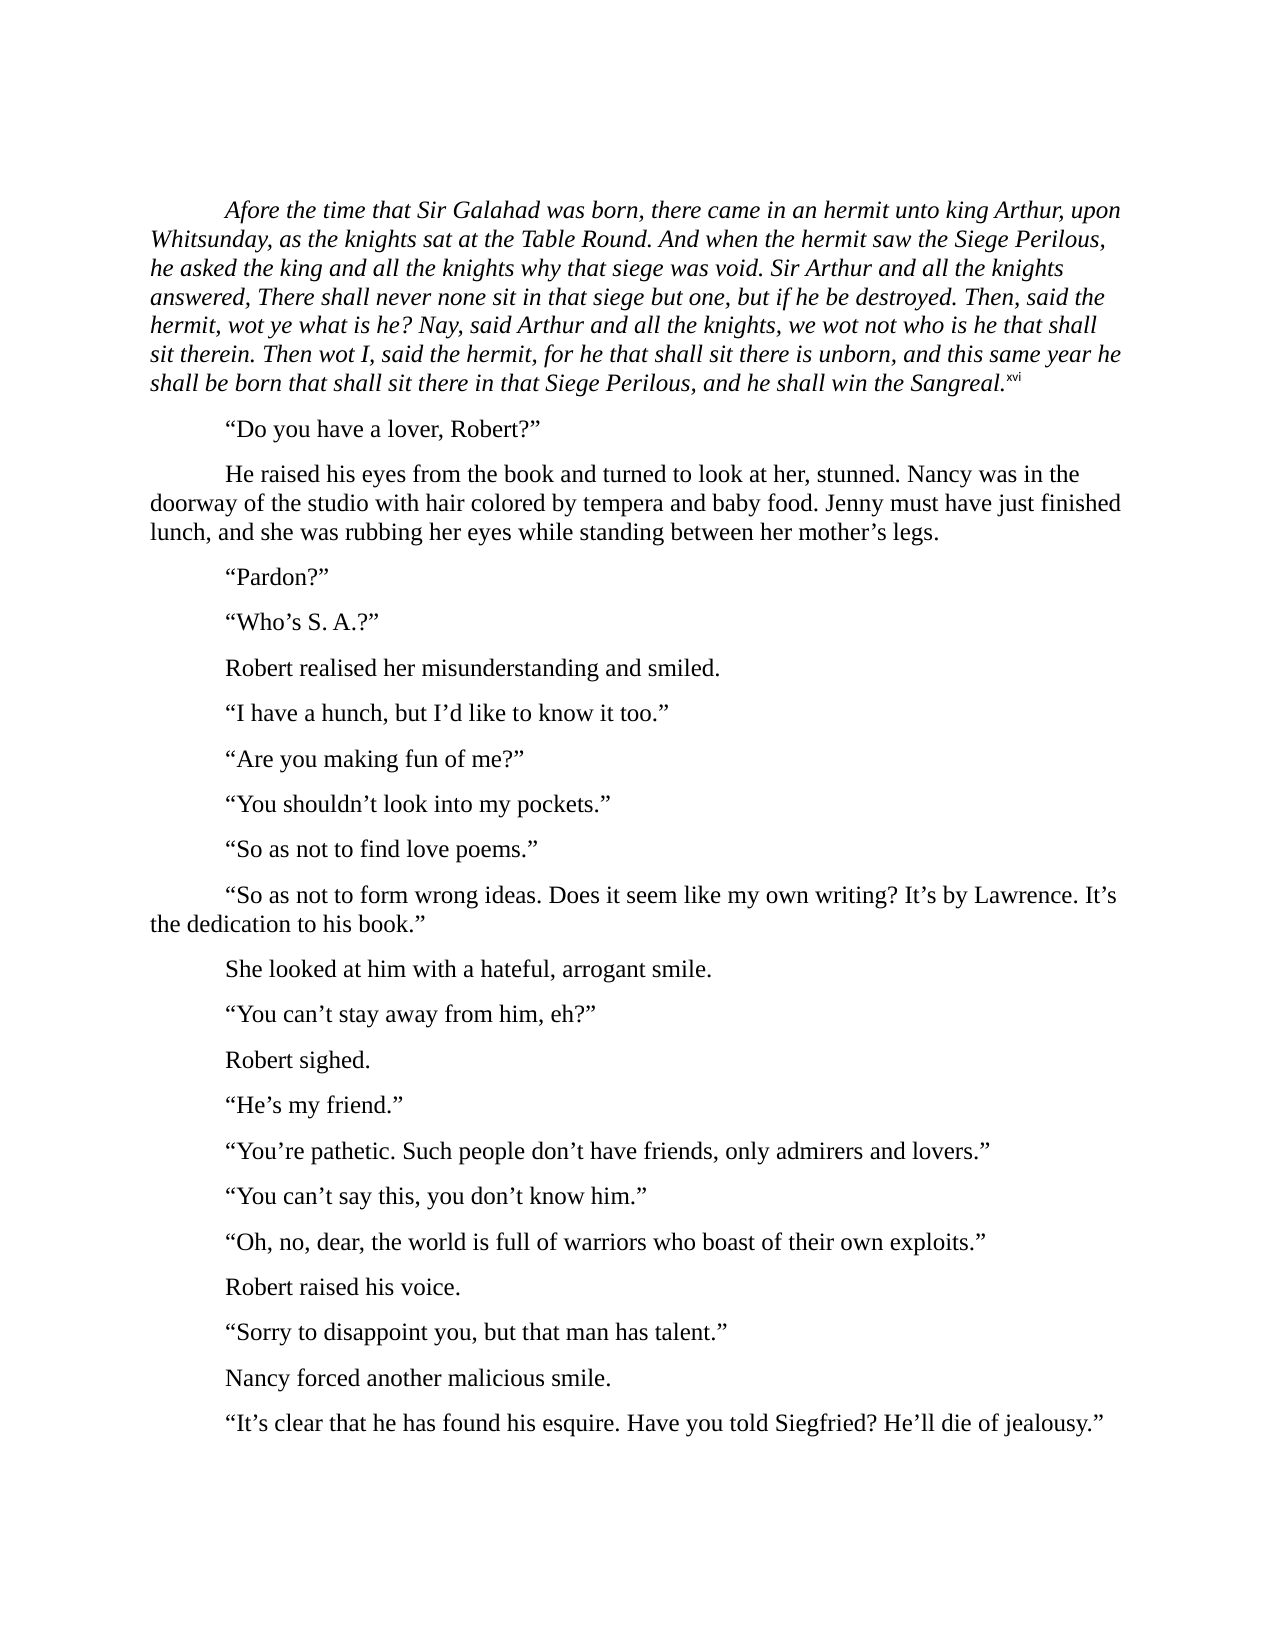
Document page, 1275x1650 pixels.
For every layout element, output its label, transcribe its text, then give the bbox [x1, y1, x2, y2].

text She looked at him with a hateful, arrogant smile. [150, 954, 1125, 983]
text “Pardon?” [150, 562, 1125, 591]
text “So as not to find love poems.” [150, 834, 1125, 863]
text “Are you making fun of me?” [150, 744, 1125, 772]
text “You shouldn’t look into my pockets.” [150, 789, 1125, 818]
text “You can’t stay away from him, eh?” [150, 999, 1125, 1028]
text “You’re pathetic. Such people don’t have friends, only admirers and lovers.” [150, 1136, 1125, 1164]
text Robert raised his voice. [150, 1272, 1125, 1301]
text “I have a hunch, but I’d like to know it too.” [150, 698, 1125, 727]
text “Do you have a lover, Robert?” [150, 414, 1125, 442]
text Nancy forced another malicious smile. [150, 1363, 1125, 1392]
text “You can’t say this, you don’t know him.” [150, 1181, 1125, 1210]
text “So as not to form wrong ideas. Does it seem like my own writing? It’s by Lawrence. It’s the dedication to his book.” [150, 880, 1125, 937]
text “Sorry to disappoint you, but that man has talent.” [150, 1317, 1125, 1346]
text Afore the time that Sir Galahad was born, there came in an hermit unto king Arthur, upon Whitsunday, as the knights sat at the Table Round. And when the hermit saw the Siege Perilous, he asked the king and all the knights why that siege was void. Sir Arthur and all the knights answered, There shall never none sit in that siege but one, but if he be destroyed. Then, said the hermit, wot ye what is he? Nay, said Arthur and all the knights, we wot not who is he that shall sit therein. Then wot I, said the hermit, for he that shall sit there is unborn, and this same year he shall be born that shall sit there in that Siege Perilous, and he shall win the Sangreal. [150, 195, 1125, 397]
text “He’s my friend.” [150, 1090, 1125, 1119]
text “It’s clear that he has found his esquire. Have you told Siegfried? He’ll die of jealousy.” [150, 1408, 1125, 1437]
text “Who’s S. A.?” [150, 607, 1125, 636]
text Robert sighed. [150, 1045, 1125, 1074]
text “Oh, no, dear, the world is full of warriors who boast of their own exploits.” [150, 1227, 1125, 1255]
text Robert realised her misunderstanding and smiled. [150, 653, 1125, 682]
text He raised his eyes from the book and turned to look at her, stunned. Nancy was in the doorway of the studio with hair colored by tempera and baby food. Jenny must have just finished lunch, and she was rubbing her eyes while standing between her mother’s legs. [150, 459, 1125, 545]
